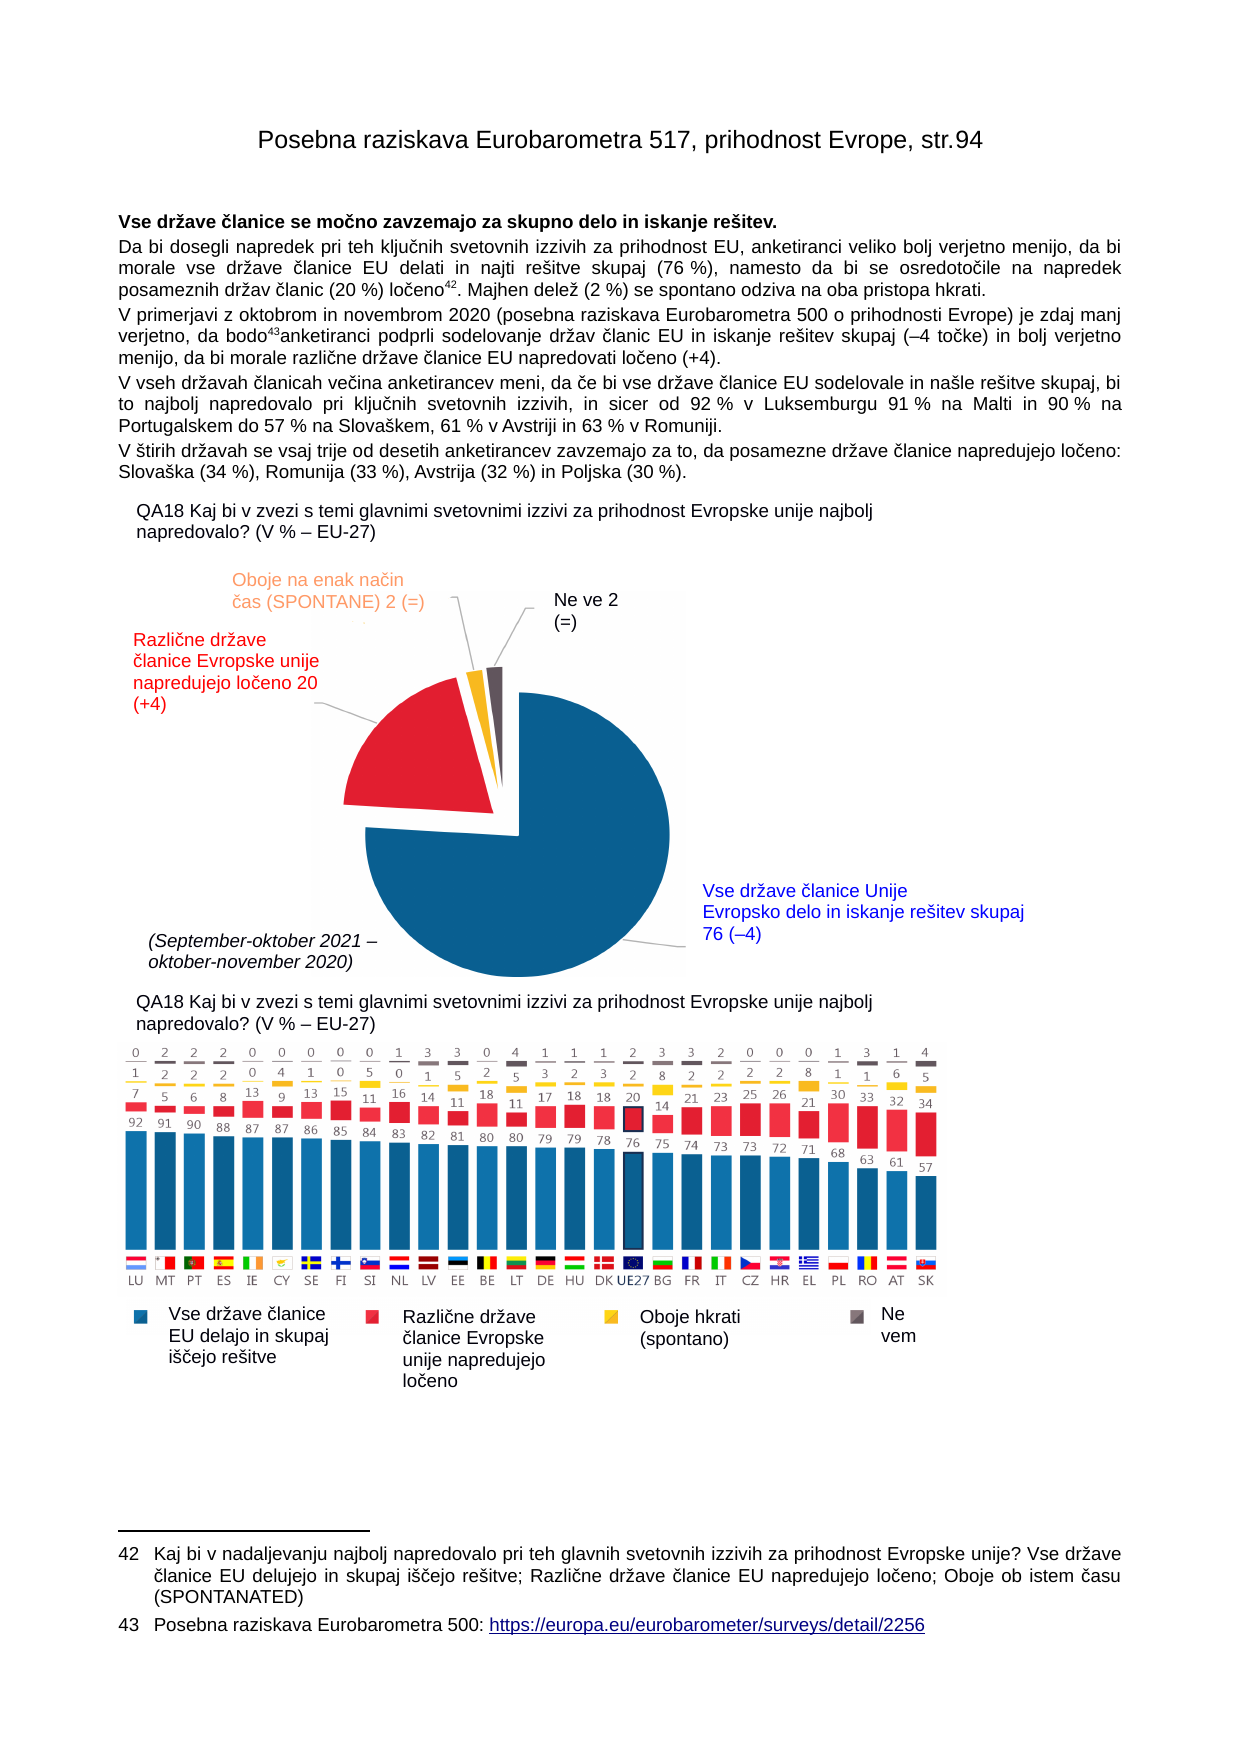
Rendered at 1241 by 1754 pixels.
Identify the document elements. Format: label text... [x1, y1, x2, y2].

picture [311, 591, 686, 977]
text Vse države članice se močno zavzemajo za skupno delo in iskanje rešitev. [118, 211, 1122, 232]
text Posebna raziskava Eurobarometra 500: https://europa.eu/eurobarometer/surveys/detail/2256 [118, 1614, 1122, 1636]
text V primerjavi z oktobrom in novembrom 2020 (posebna raziskava Eurobarometra 500 o prihodnosti Evrope) je zdaj manj verjetno, da bodoanketiranci podprli sodelovanje držav članic EU in iskanje rešitev skupaj (–4 točke) in bolj verjetno menijo, da bi morale različne države članice EU napredovati ločeno (+4). [118, 303, 1122, 368]
picture [311, 677, 315, 688]
text Da bi dosegli napredek pri teh ključnih svetovnih izzivih za prihodnost EU, anketiranci veliko bolj verjetno menijo, da bi morale vse države članice EU delati in najti rešitve skupaj (76 %), namesto da bi se osredotočile na napredek posameznih držav članic (20 %) ločeno. Majhen delež (2 %) se spontano odziva na oba pristopa hkrati. [118, 236, 1122, 300]
picture [117, 1042, 947, 1297]
text V vseh državah članicah večina anketirancev meni, da če bi vse države članice EU sodelovale in našle rešitve skupaj, bi to najbolj napredovalo pri ključnih svetovnih izzivih, in sicer od 92 % v Luksemburgu 91 % na Malti in 90 % na Portugalskem do 57 % na Slovaškem, 61 % v Avstriji in 63 % v Romuniji. [118, 371, 1122, 436]
picture [126, 1299, 871, 1335]
text V štirih državah se vsaj trije od desetih anketirancev zavzemajo za to, da posamezne države članice napredujejo ločeno: Slovaška (34 %), Romunija (33 %), Avstrija (32 %) in Poljska (30 %). [118, 439, 1122, 482]
text Kaj bi v nadaljevanju najbolj napredovalo pri teh glavnih svetovnih izzivih za prihodnost Evropske unije? Vse države članice EU delujejo in skupaj iščejo rešitve; Različne države članice EU napredujejo ločeno; Oboje ob istem času (SPONTANATED) [118, 1543, 1122, 1608]
